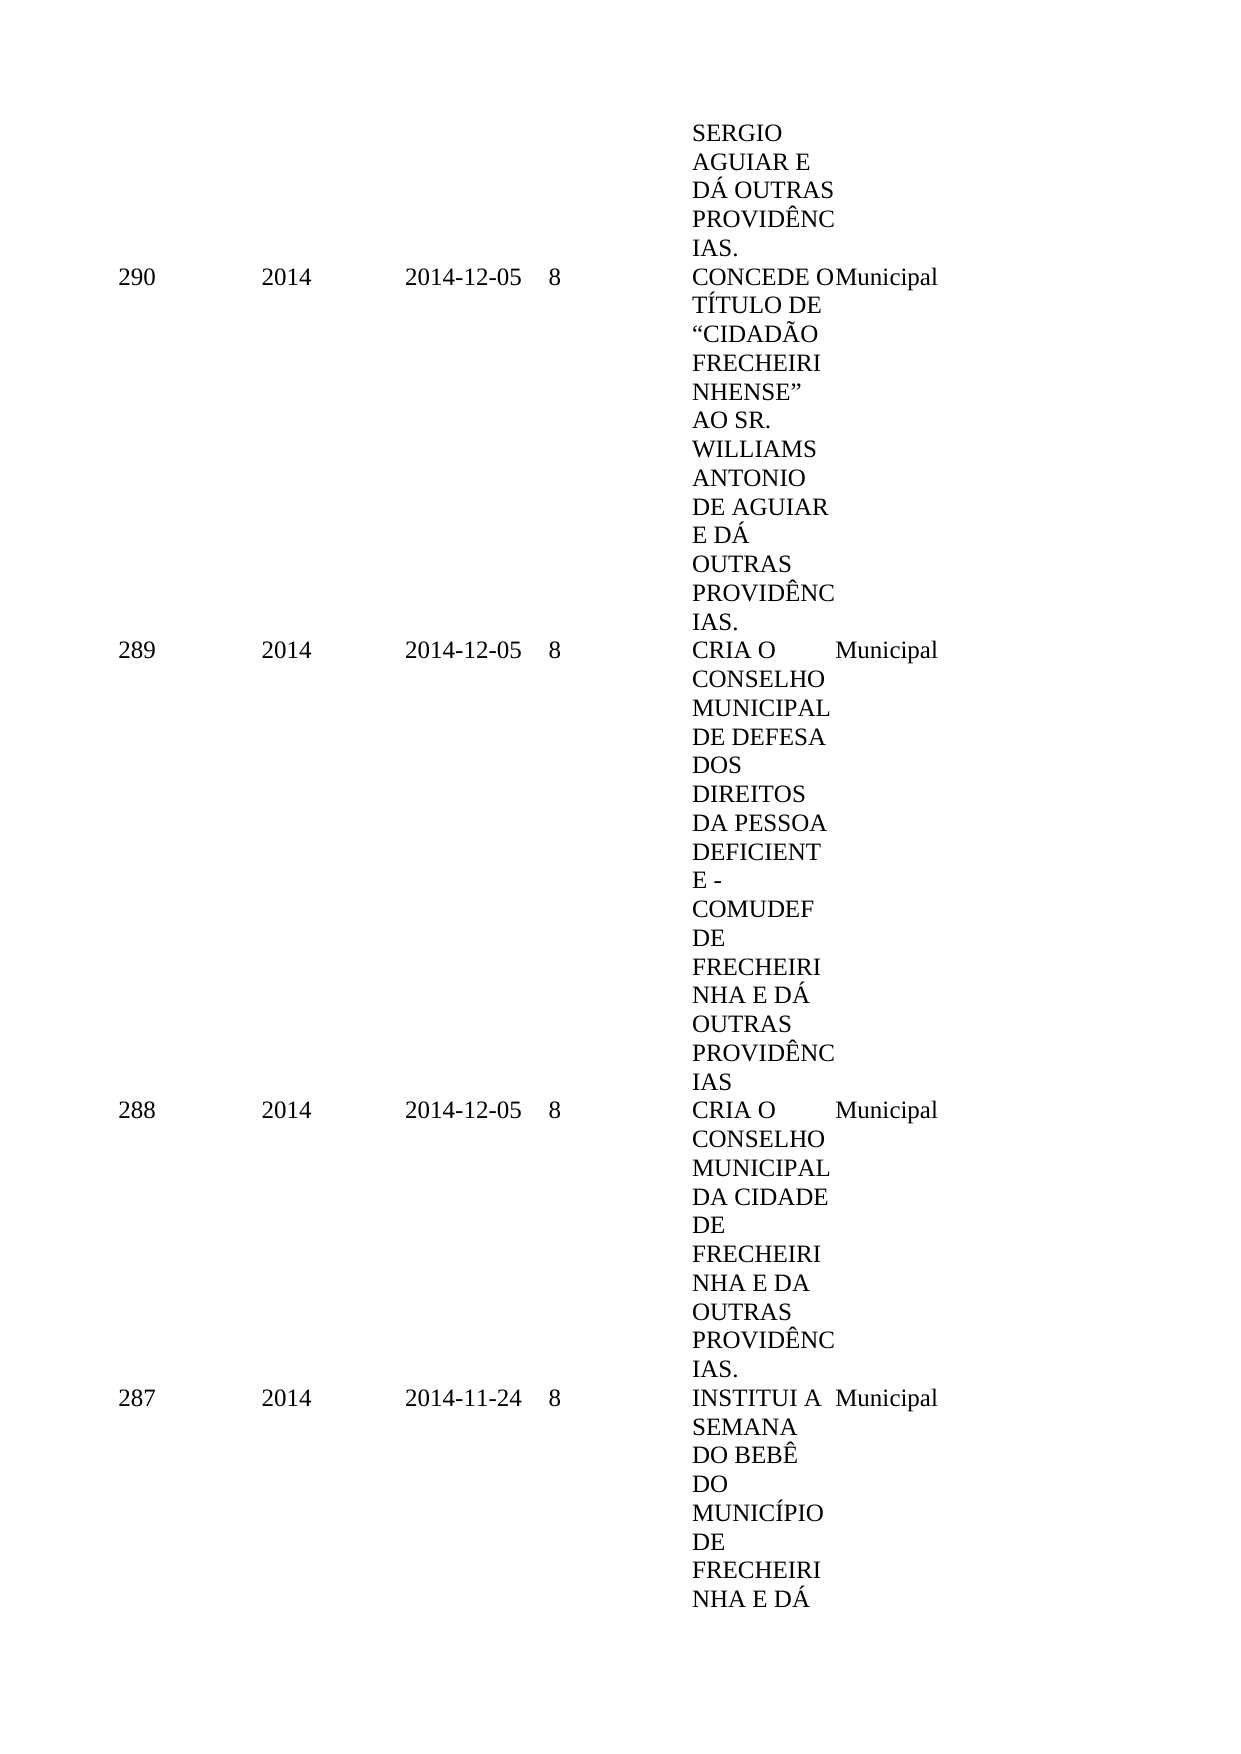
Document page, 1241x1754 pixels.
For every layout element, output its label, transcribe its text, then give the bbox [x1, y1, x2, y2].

table_cell 8 [548, 636, 692, 1096]
table_cell 289 [118, 636, 261, 1096]
table_cell [979, 636, 1122, 1096]
table_cell 290 [118, 262, 261, 636]
table_cell [261, 118, 405, 262]
table_cell [979, 118, 1122, 262]
table_cell Municipal [835, 636, 979, 1096]
table_cell 2014-12-05 [405, 262, 548, 636]
table_cell CRIA O CONSELHO MUNICIPAL DA CIDADE DE FRECHEIRINHA E DA OUTRAS PROVIDÊNCIAS. [692, 1096, 835, 1383]
table_cell SERGIO AGUIAR E DÁ OUTRAS PROVIDÊNCIAS. [692, 118, 835, 262]
table_cell Municipal [835, 262, 979, 636]
table_cell [979, 1383, 1122, 1613]
table_cell [979, 1096, 1122, 1383]
table_cell 2014 [261, 262, 405, 636]
table_cell 2014 [261, 636, 405, 1096]
table_cell [548, 118, 692, 262]
table_cell [405, 118, 548, 262]
table_cell CONCEDE O TÍTULO DE “CIDADÃO FRECHEIRINHENSE” AO SR. WILLIAMS ANTONIO DE AGUIAR E DÁ OUTRAS PROVIDÊNCIAS. [692, 262, 835, 636]
table_cell 2014-12-05 [405, 1096, 548, 1383]
table_cell 2014 [261, 1383, 405, 1613]
table_cell 8 [548, 1383, 692, 1613]
table_cell [979, 262, 1122, 636]
table_cell Municipal [835, 1383, 979, 1613]
table_cell [835, 118, 979, 262]
table_cell 2014-11-24 [405, 1383, 548, 1613]
table_cell INSTITUI A SEMANA DO BEBÊ DO MUNICÍPIO DE FRECHEIRINHA E DÁ [692, 1383, 835, 1613]
table_cell 287 [118, 1383, 261, 1613]
table_cell 2014 [261, 1096, 405, 1383]
table_cell 288 [118, 1096, 261, 1383]
table_cell 8 [548, 1096, 692, 1383]
table_cell [118, 118, 261, 262]
table_cell 2014-12-05 [405, 636, 548, 1096]
table_cell 8 [548, 262, 692, 636]
table_cell Municipal [835, 1096, 979, 1383]
table_cell CRIA O CONSELHO MUNICIPAL DE DEFESA DOS DIREITOS DA PESSOA DEFICIENTE - COMUDEF DE FRECHEIRINHA E DÁ OUTRAS PROVIDÊNCIAS [692, 636, 835, 1096]
